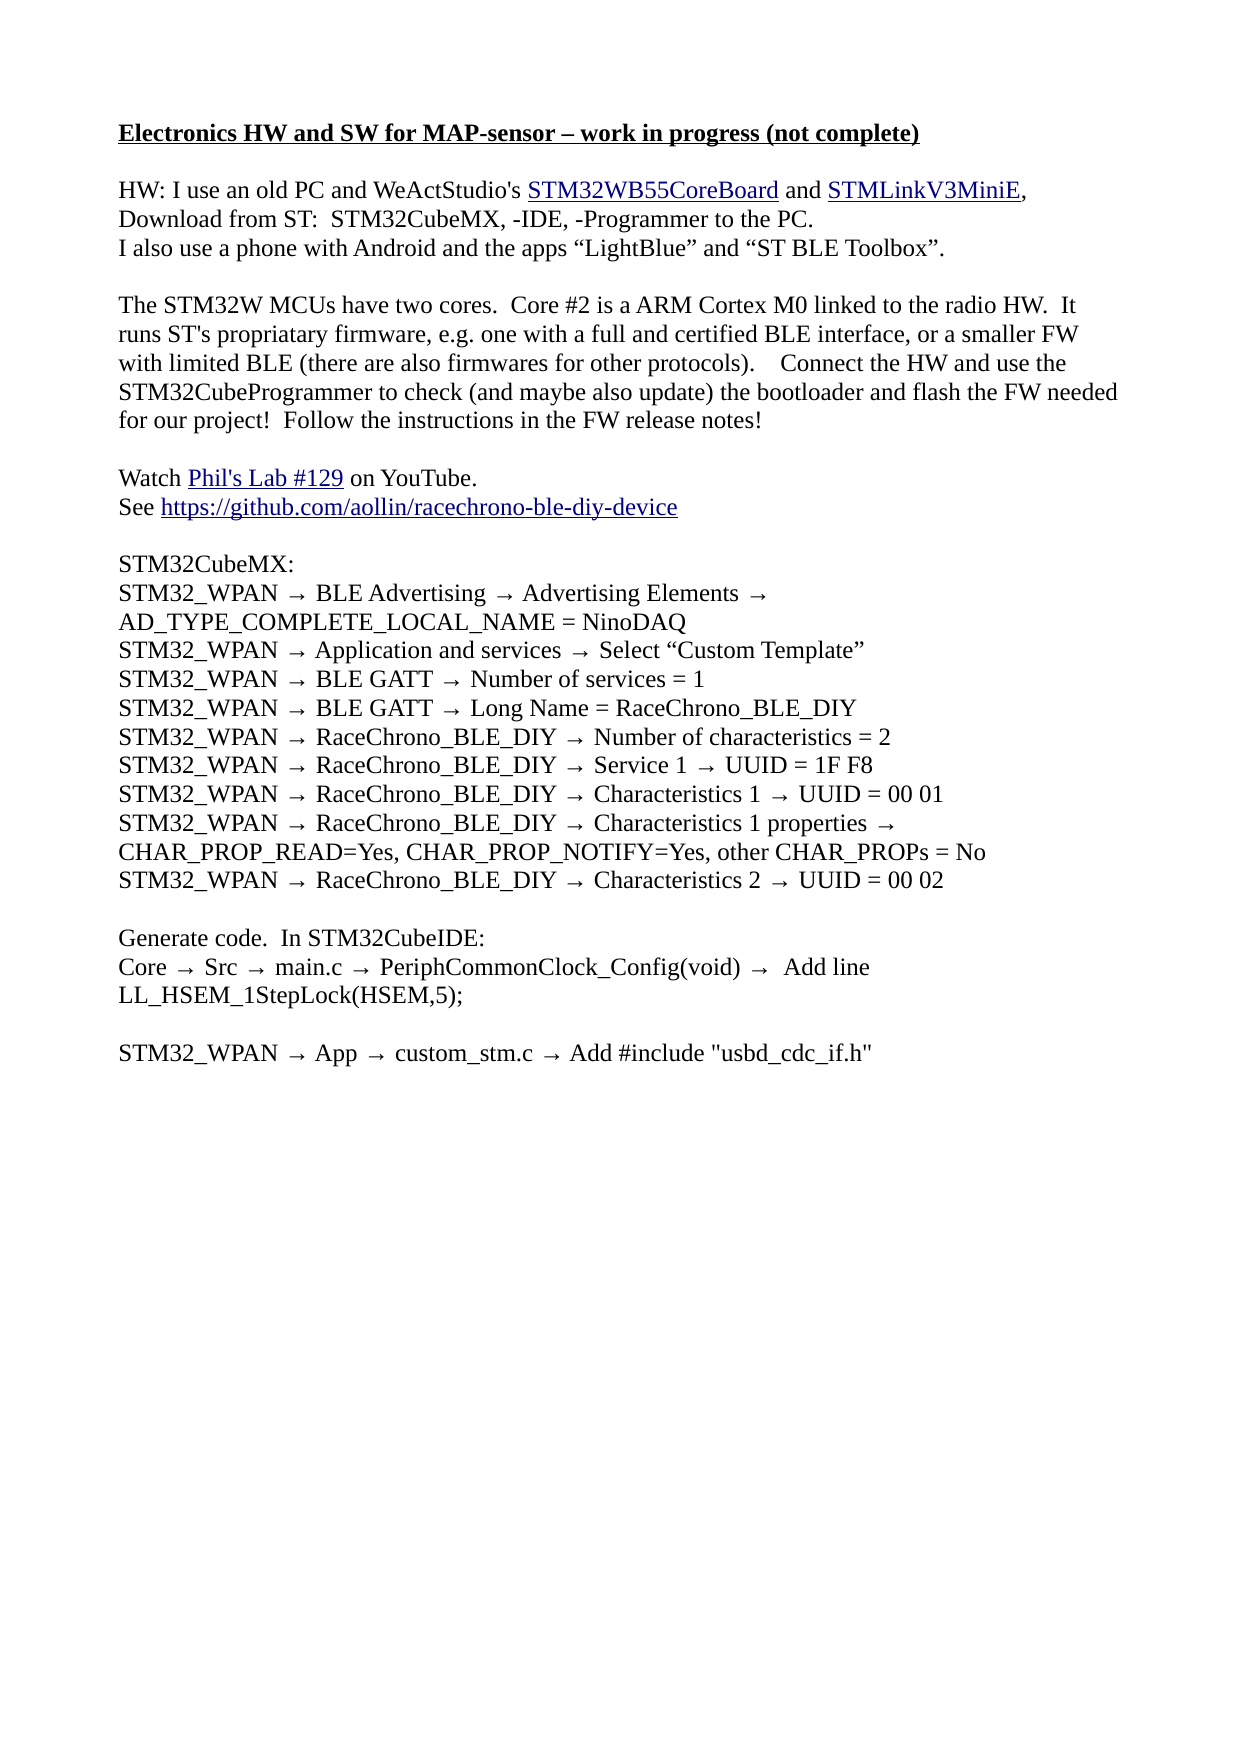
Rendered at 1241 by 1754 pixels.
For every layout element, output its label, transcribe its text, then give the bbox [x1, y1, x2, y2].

text STM32CubeMX: [118, 549, 1122, 578]
text STM32_WPAN → BLE GATT → Long Name = RaceChrono_BLE_DIY [118, 693, 1122, 722]
text STM32_WPAN → RaceChrono_BLE_DIY → Characteristics 2 → UUID = 00 02 [118, 866, 1122, 894]
text Core → Src → main.c → PeriphCommonClock_Config(void) → Add line LL_HSEM_1StepLock(HSEM,5); [118, 952, 1122, 1009]
text STM32_WPAN → RaceChrono_BLE_DIY → Service 1 → UUID = 1F F8 [118, 751, 1122, 779]
text Download from ST: STM32CubeMX, -IDE, -Programmer to the PC. [118, 204, 1122, 233]
text STM32_WPAN → RaceChrono_BLE_DIY → Number of characteristics = 2 [118, 722, 1122, 751]
text STM32_WPAN → RaceChrono_BLE_DIY → Characteristics 1 properties → CHAR_PROP_READ=Yes, CHAR_PROP_NOTIFY=Yes, other CHAR_PROPs = No [118, 808, 1122, 866]
text HW: I use an old PC and WeActStudio's STM32WB55CoreBoard and STMLinkV3MiniE, [118, 176, 1122, 204]
text The STM32W MCUs have two cores. Core #2 is a ARM Cortex M0 linked to the radio HW. It runs ST's propriatary firmware, e.g. one with a full and certified BLE interface, or a smaller FW with limited BLE (there are also firmwares for other protocols). Connect the HW and use the STM32CubeProgrammer to check (and maybe also update) the bootloader and flash the FW needed for our project! Follow the instructions in the FW release notes! [118, 291, 1122, 434]
text STM32_WPAN → App → custom_stm.c → Add #include "usbd_cdc_if.h" [118, 1038, 1122, 1067]
text Watch Phil's Lab #129 on YouTube. [118, 463, 1122, 492]
text I also use a phone with Android and the apps “LightBlue” and “ST BLE Toolbox”. [118, 233, 1122, 262]
text STM32_WPAN → Application and services → Select “Custom Template” [118, 636, 1122, 664]
text STM32_WPAN → BLE Advertising → Advertising Elements → AD_TYPE_COMPLETE_LOCAL_NAME = NinoDAQ [118, 578, 1122, 636]
text STM32_WPAN → RaceChrono_BLE_DIY → Characteristics 1 → UUID = 00 01 [118, 779, 1122, 808]
text See https://github.com/aollin/racechrono-ble-diy-device [118, 492, 1122, 521]
text Electronics HW and SW for MAP-sensor – work in progress (not complete) [118, 118, 1122, 147]
text STM32_WPAN → BLE GATT → Number of services = 1 [118, 664, 1122, 693]
text Generate code. In STM32CubeIDE: [118, 923, 1122, 952]
